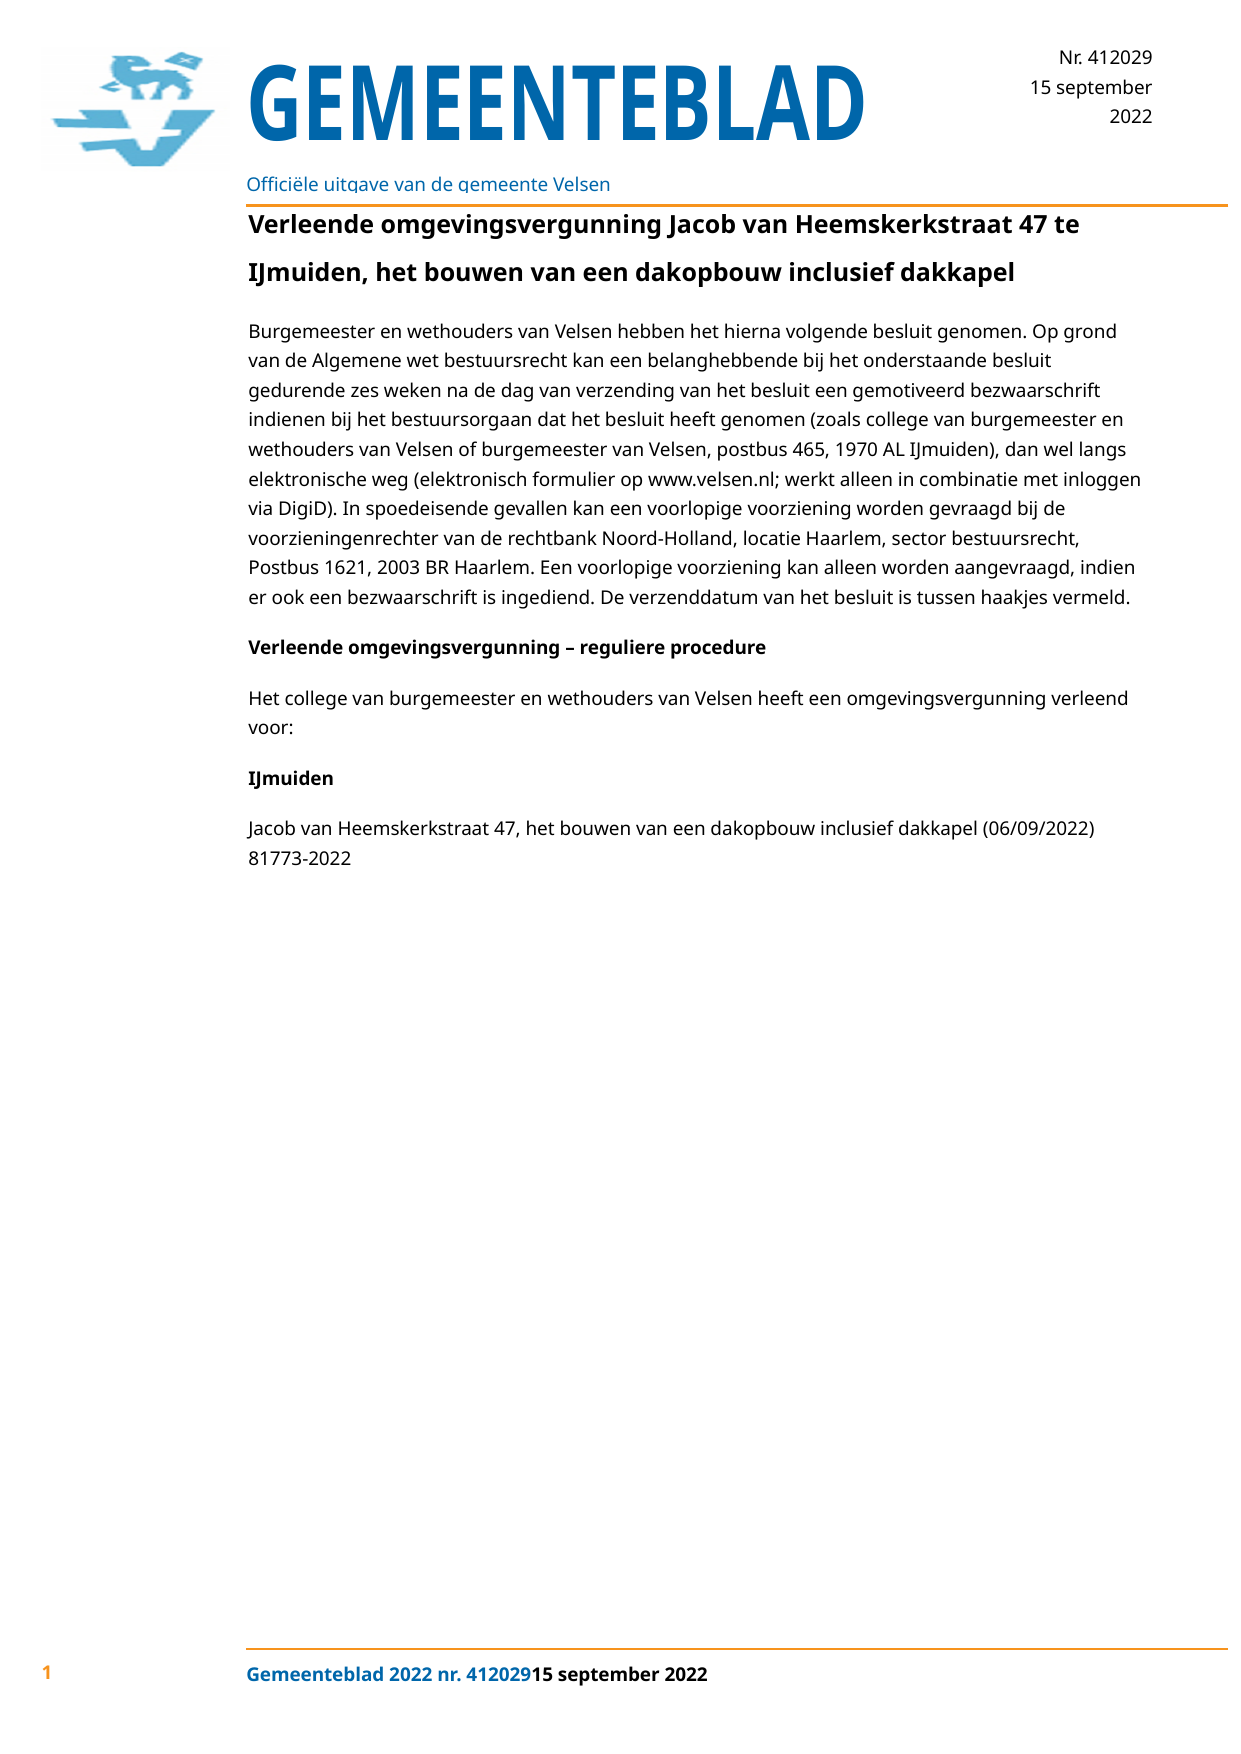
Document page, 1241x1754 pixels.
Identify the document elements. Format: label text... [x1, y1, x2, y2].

text Verleende omgevingsvergunning – reguliere procedure [248, 634, 1152, 660]
text Het college van burgemeester en wethouders van Velsen heeft een omgevingsvergunning verleend voor: [248, 685, 1152, 740]
text Jacob van Heemskerkstraat 47, het bouwen van een dakopbouw inclusief dakkapel (06/09/2022) 81773-2022 [248, 815, 1152, 871]
text Verleende omgevingsvergunning Jacob van Heemskerkstraat 47 te IJmuiden, het bouwen van een dakopbouw inclusief dakkapel [248, 207, 1152, 288]
text IJmuiden [248, 765, 1152, 791]
text Burgemeester en wethouders van Velsen hebben het hierna volgende besluit genomen. Op grond van de Algemene wet bestuursrecht kan een belanghebbende bij het onderstaande besluit gedurende zes weken na de dag van verzending van het besluit een gemotiveerd bezwaarschrift indienen bij het bestuursorgaan dat het besluit heeft genomen (zoals college van burgemeester en wethouders van Velsen of burgemeester van Velsen, postbus 465, 1970 AL IJmuiden), dan wel langs elektronische weg (elektronisch formulier op www.velsen.nl; werkt alleen in combinatie met inloggen via DigiD). In spoedeisende gevallen kan een voorlopige voorziening worden gevraagd bij de voorzieningenrechter van de rechtbank Noord-Holland, locatie Haarlem, sector bestuursrecht, Postbus 1621, 2003 BR Haarlem. Een voorlopige voorziening kan alleen worden aangevraagd, indien er ook een bezwaarschrift is ingediend. De verzenddatum van het besluit is tussen haakjes vermeld. [248, 318, 1152, 610]
picture [41, 47, 231, 172]
